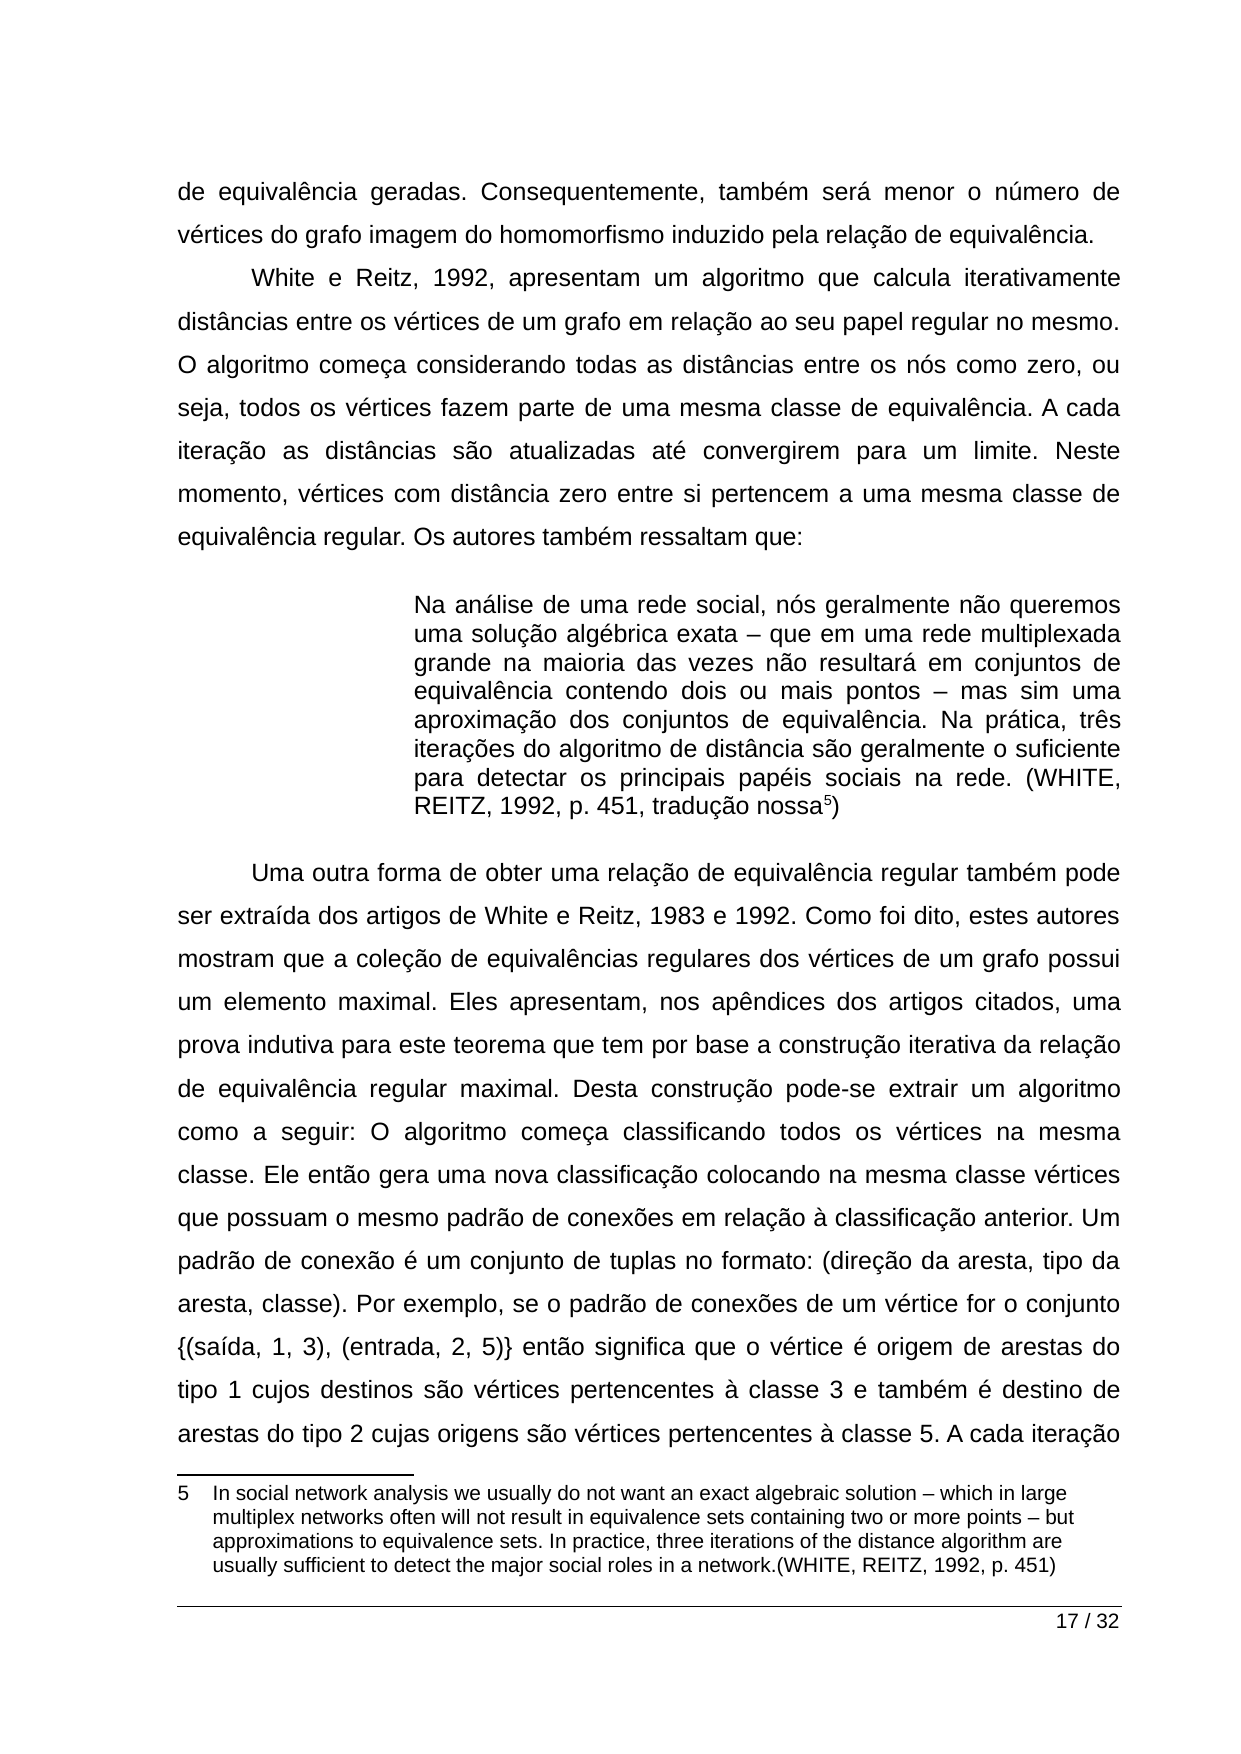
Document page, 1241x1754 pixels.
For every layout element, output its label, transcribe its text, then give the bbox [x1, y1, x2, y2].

text Uma outra forma de obter uma relação de equivalência regular também pode ser extraída dos artigos de White e Reitz, 1983 e 1992. Como foi dito, estes autores mostram que a coleção de equivalências regulares dos vértices de um grafo possui um elemento maximal. Eles apresentam, nos apêndices dos artigos citados, uma prova indutiva para este teorema que tem por base a construção iterativa da relação de equivalência regular maximal. Desta construção pode-se extrair um algoritmo como a seguir: O algoritmo começa classificando todos os vértices na mesma classe. Ele então gera uma nova classificação colocando na mesma classe vértices que possuam o mesmo padrão de conexões em relação à classificação anterior. Um padrão de conexão é um conjunto de tuplas no formato: (direção da aresta, tipo da aresta, classe). Por exemplo, se o padrão de conexões de um vértice for o conjunto {(saída, 1, 3), (entrada, 2, 5)} então significa que o vértice é origem de arestas do tipo 1 cujos destinos são vértices pertencentes à classe 3 e também é destino de arestas do tipo 2 cujas origens são vértices pertencentes à classe 5. A cada iteração [177, 858, 1122, 1447]
text In social network analysis we usually do not want an exact algebraic solution – which in large multiplex networks often will not result in equivalence sets containing two or more points – but approximations to equivalence sets. In practice, three iterations of the distance algorithm are usually sufficient to detect the major social roles in a network.(WHITE, REITZ, 1992, p. 451) [177, 1481, 1122, 1576]
text White e Reitz, 1992, apresentam um algoritmo que calcula iterativamente distâncias entre os vértices de um grafo em relação ao seu papel regular no mesmo. O algoritmo começa considerando todas as distâncias entre os nós como zero, ou seja, todos os vértices fazem parte de uma mesma classe de equivalência. A cada iteração as distâncias são atualizadas até convergirem para um limite. Neste momento, vértices com distância zero entre si pertencem a uma mesma classe de equivalência regular. Os autores também ressaltam que: [177, 263, 1122, 551]
text Na análise de uma rede social, nós geralmente não queremos uma solução algébrica exata – que em uma rede multiplexada grande na maioria das vezes não resultará em conjuntos de equivalência contendo dois ou mais pontos – mas sim uma aproximação dos conjuntos de equivalência. Na prática, três iterações do algoritmo de distância são geralmente o suficiente para detectar os principais papéis sociais na rede. (WHITE, REITZ, 1992, p. 451, tradução nossa) [413, 590, 1122, 820]
text de equivalência geradas. Consequentemente, também será menor o número de vértices do grafo imagem do homomorfismo induzido pela relação de equivalência. [177, 177, 1122, 249]
